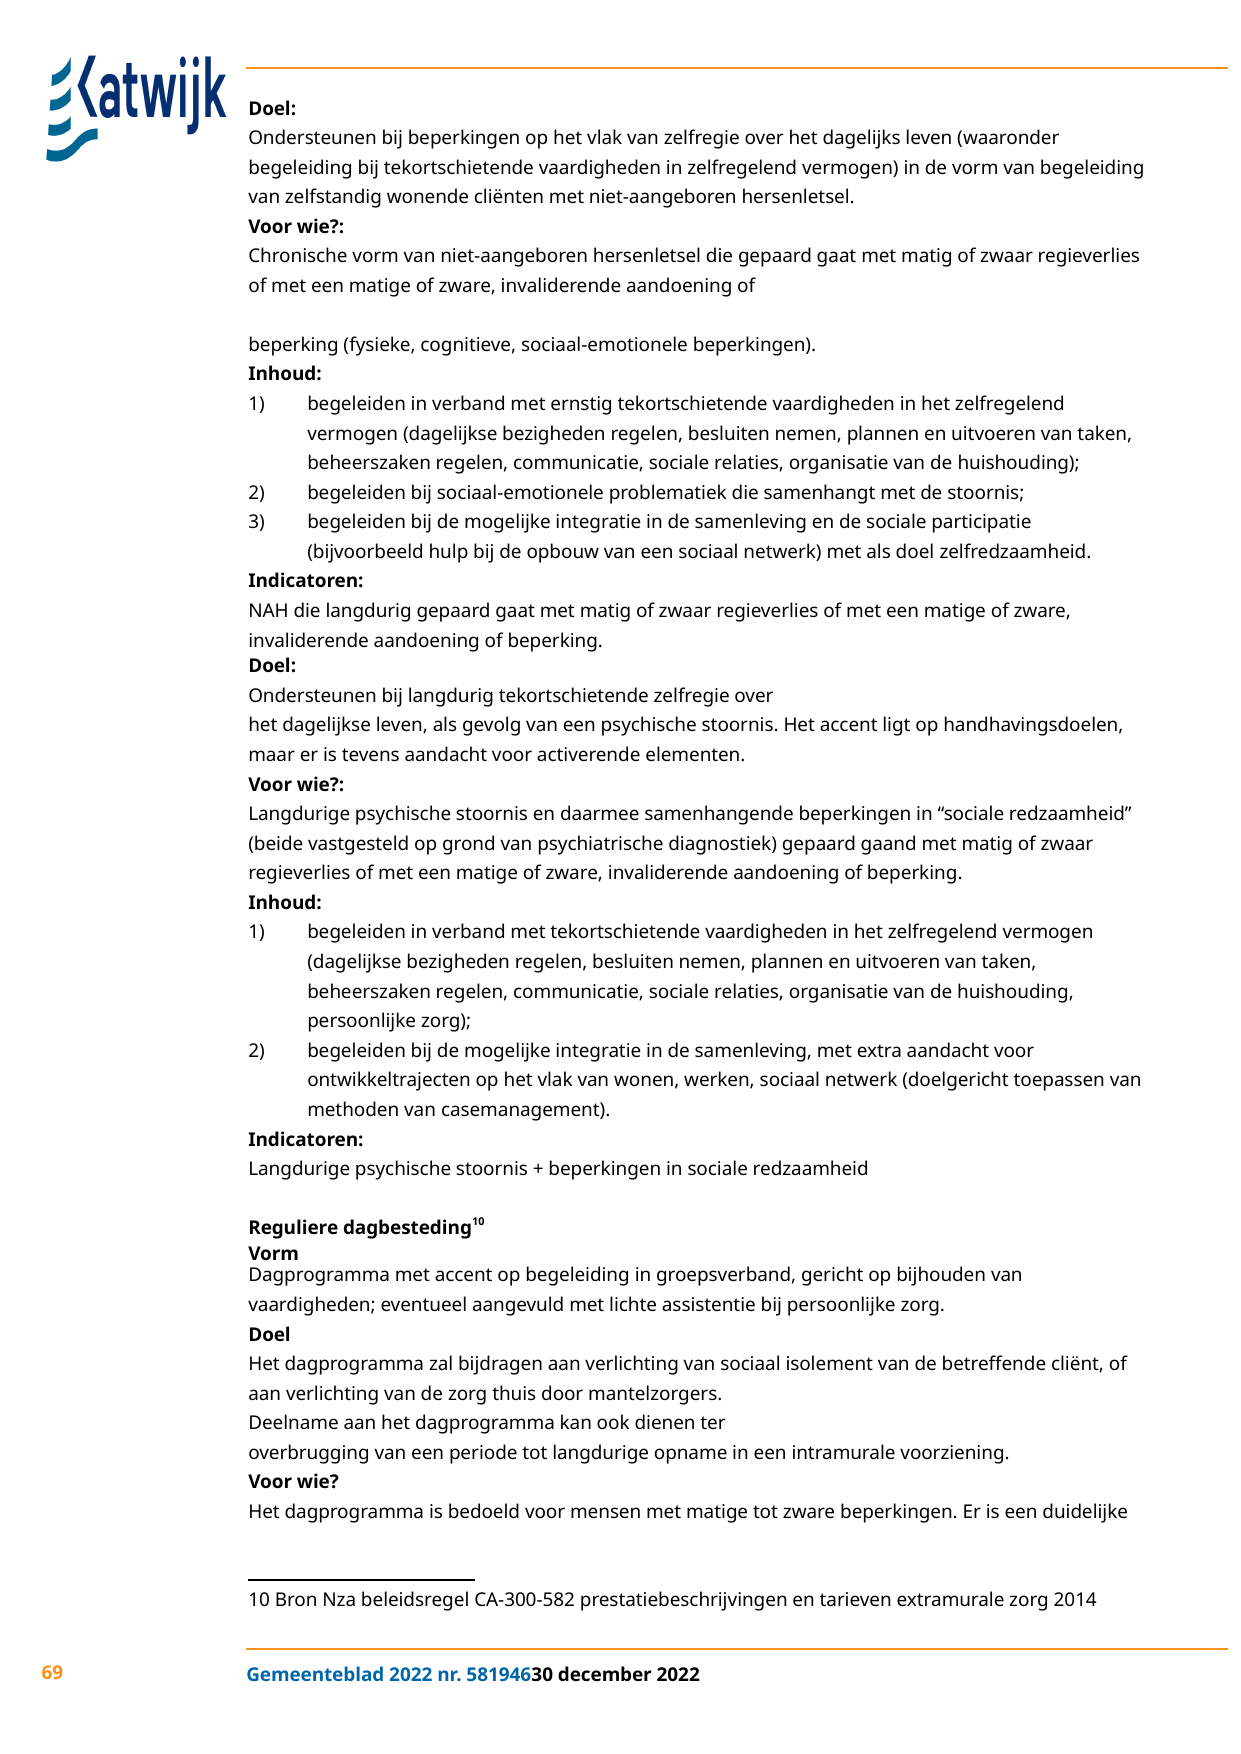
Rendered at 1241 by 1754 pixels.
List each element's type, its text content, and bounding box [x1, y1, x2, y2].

table_cell Doel: Ondersteunen bij langdurig tekortschietende zelfregie over het dagelijkse leven, als gevolg van een psychische stoornis. Het accent ligt op handhavingsdoelen, maar er is tevens aandacht voor activerende elementen. Voor wie?: Langdurige psychische stoornis en daarmee samenhangende beperkingen in “sociale redzaamheid” (beide vastgesteld op grond van psychiatrische diagnostiek) gepaard gaand met matig of zwaar regieverlies of met een matige of zware, invaliderende aandoening of beperking. Inhoud: begeleiden in verband met tekortschietende vaardigheden in het zelfregelend vermogen (dagelijkse bezigheden regelen, besluiten nemen, plannen en uitvoeren van taken, beheerszaken regelen, communicatie, sociale relaties, organisatie van de huishouding, persoonlijke zorg); begeleiden bij de mogelijke integratie in de samenleving, met extra aandacht voor ontwikkeltrajecten op het vlak van wonen, werken, sociaal netwerk (doelgericht toepassen van methoden van casemanagement). Indicatoren: Langdurige psychische stoornis + beperkingen in sociale redzaamheid [248, 653, 1152, 1181]
table_header beperking (fysieke, cognitieve, sociaal-emotionele beperkingen). Inhoud: begeleiden in verband met ernstig tekortschietende vaardigheden in het zelfregelend vermogen (dagelijkse bezigheden regelen, besluiten nemen, plannen en uitvoeren van taken, beheerszaken regelen, communicatie, sociale relaties, organisatie van de huishouding); begeleiden bij sociaal-emotionele problematiek die samenhangt met de stoornis; begeleiden bij de mogelijke integratie in de samenleving en de sociale participatie (bijvoorbeeld hulp bij de opbouw van een sociaal netwerk) met als doel zelfredzaamheid. Indicatoren: NAH die langdurig gepaard gaat met matig of zwaar regieverlies of met een matige of zware, invaliderende aandoening of beperking. [248, 331, 1152, 652]
table_header Reguliere dagbesteding [248, 1214, 1152, 1240]
picture [41, 47, 231, 172]
table_cell Doel: Ondersteunen bij beperkingen op het vlak van zelfregie over het dagelijks leven (waaronder begeleiding bij tekortschietende vaardigheden in zelfregelend vermogen) in de vorm van begeleiding van zelfstandig wonende cliënten met niet-aangeboren hersenletsel. Voor wie?: Chronische vorm van niet-aangeboren hersenletsel die gepaard gaat met matig of zwaar regieverlies of met een matige of zware, invaliderende aandoening of [248, 95, 1152, 298]
table_cell Vorm Dagprogramma met accent op begeleiding in groepsverband, gericht op bijhouden van vaardigheden; eventueel aangevuld met lichte assistentie bij persoonlijke zorg. Doel Het dagprogramma zal bijdragen aan verlichting van sociaal isolement van de betreffende cliënt, of aan verlichting van de zorg thuis door mantelzorgers. Deelname aan het dagprogramma kan ook dienen ter overbrugging van een periode tot langdurige opname in een intramurale voorziening. Voor wie? Het dagprogramma is bedoeld voor mensen met matige tot zware beperkingen. Er is een duidelijke [248, 1240, 1152, 1524]
